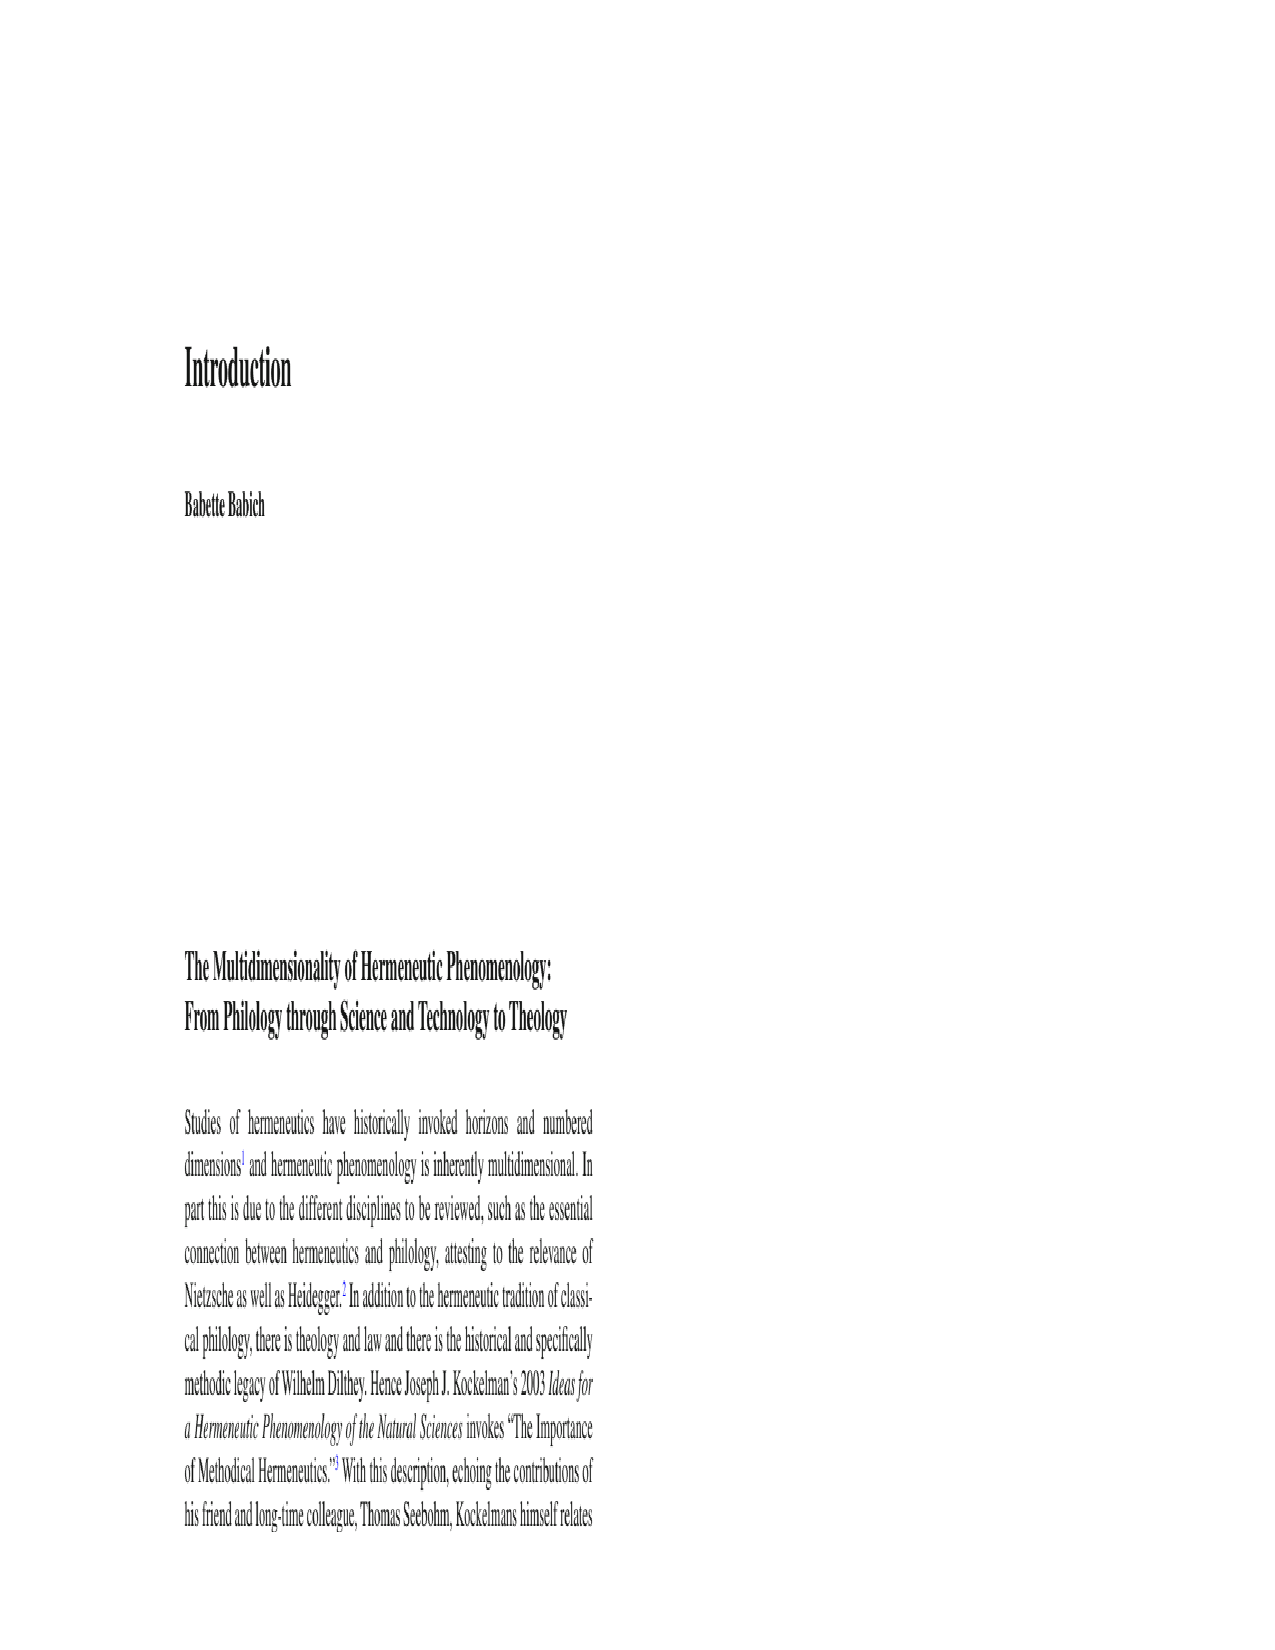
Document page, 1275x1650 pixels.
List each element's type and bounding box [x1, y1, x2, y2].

picture [118, 118, 659, 1532]
